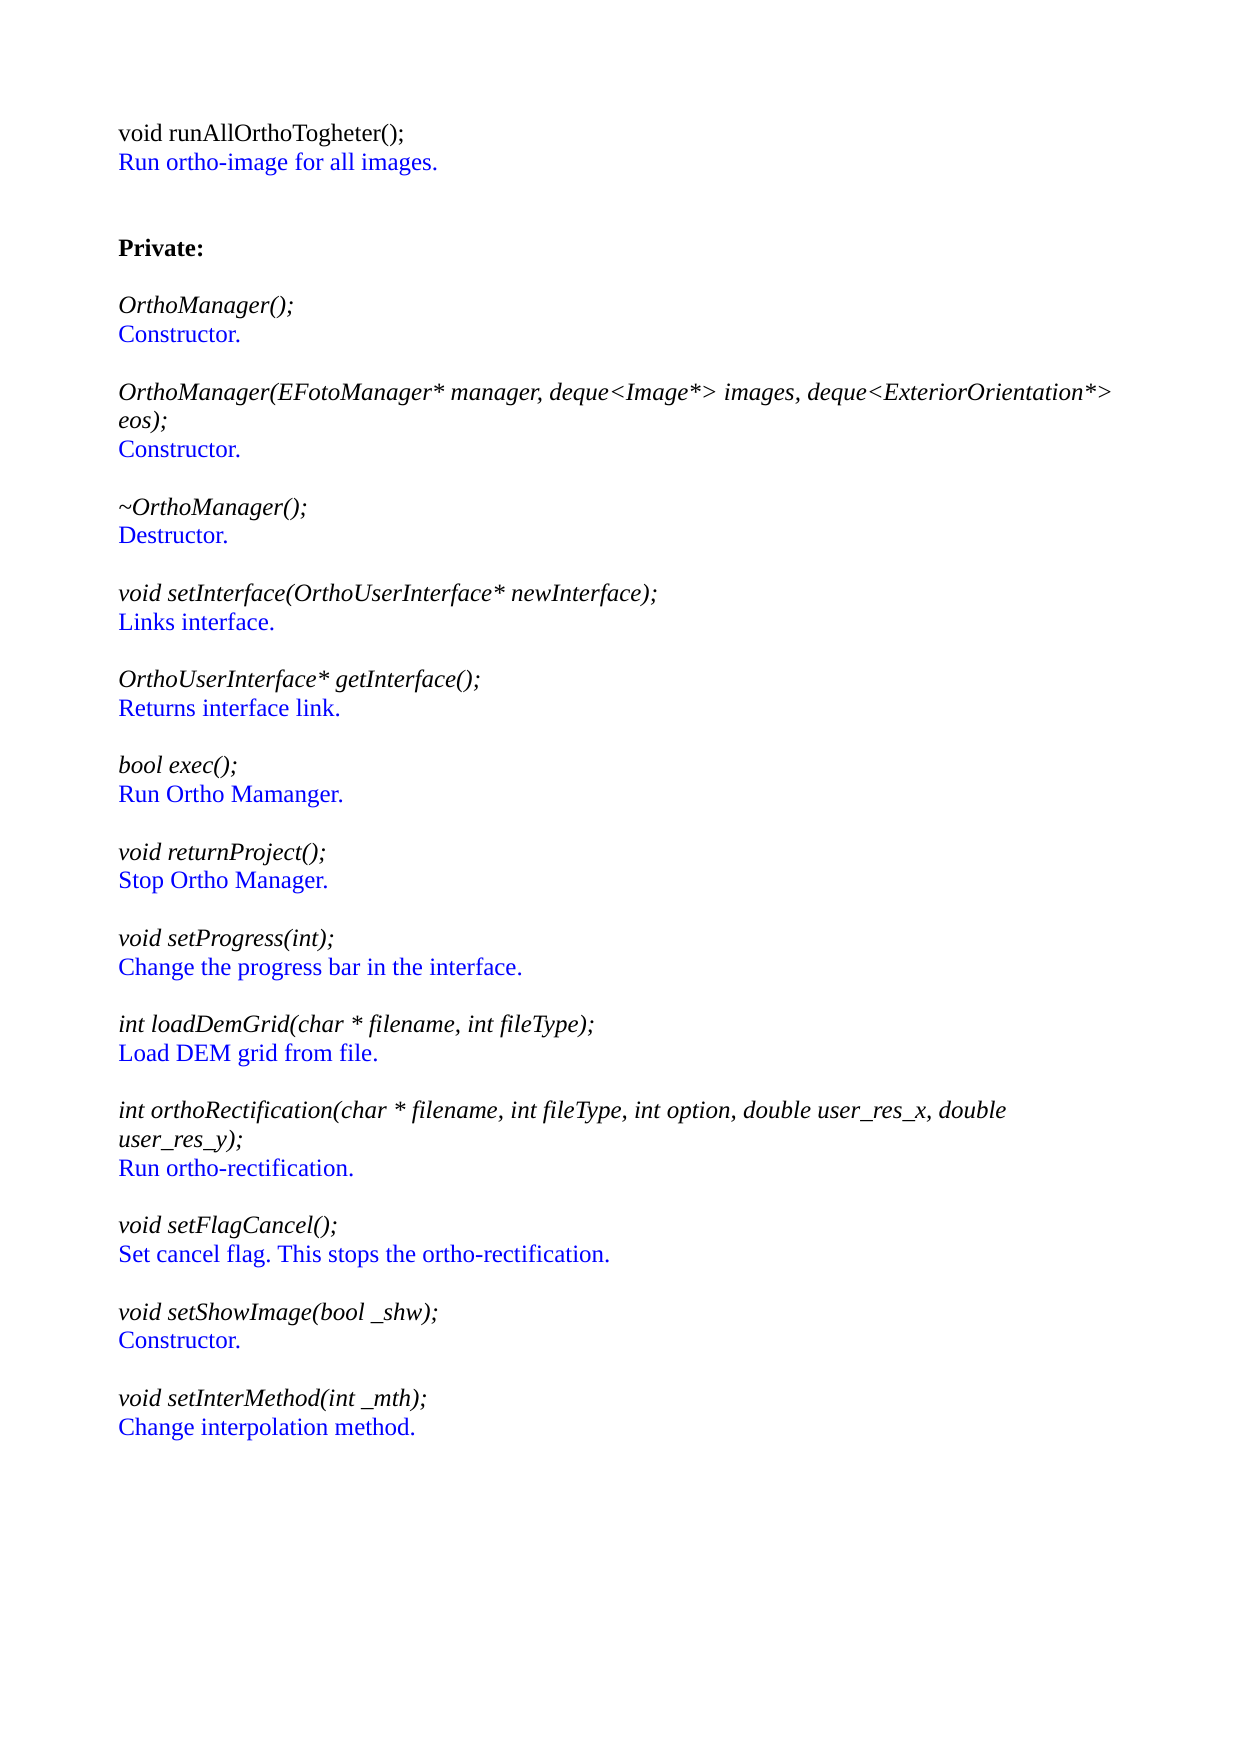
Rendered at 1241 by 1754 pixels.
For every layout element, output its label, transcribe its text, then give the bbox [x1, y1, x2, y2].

text int loadDemGrid(char * filename, int fileType); [118, 1009, 1122, 1038]
text OrthoUserInterface* getInterface(); [118, 664, 1122, 693]
text Destructor. [118, 521, 1122, 549]
text void setInterface(OrthoUserInterface* newInterface); [118, 578, 1122, 607]
text Links interface. [118, 607, 1122, 636]
text Returns interface link. [118, 693, 1122, 722]
text Constructor. [118, 319, 1122, 348]
text Run ortho-rectification. [118, 1153, 1122, 1182]
text ~OrthoManager(); [118, 492, 1122, 521]
text Load DEM grid from file. [118, 1038, 1122, 1067]
text Private: [118, 233, 1122, 262]
text Set cancel flag. This stops the ortho-rectification. [118, 1239, 1122, 1268]
text void runAllOrthoTogheter(); [118, 118, 1122, 147]
text void setShowImage(bool _shw); [118, 1297, 1122, 1326]
text void returnProject(); [118, 837, 1122, 866]
text bool exec(); [118, 751, 1122, 779]
text void setFlagCancel(); [118, 1211, 1122, 1239]
text OrthoManager(); [118, 291, 1122, 319]
text Run ortho-image for all images. [118, 147, 1122, 176]
text OrthoManager(EFotoManager* manager, deque<Image*> images, deque<ExteriorOrientation*> eos); [118, 377, 1122, 434]
text void setProgress(int); [118, 923, 1122, 952]
text void setInterMethod(int _mth); [118, 1383, 1122, 1412]
text Change interpolation method. [118, 1412, 1122, 1441]
text Constructor. [118, 434, 1122, 463]
text Run Ortho Mamanger. [118, 779, 1122, 808]
text int orthoRectification(char * filename, int fileType, int option, double user_res_x, double user_res_y); [118, 1096, 1122, 1153]
text Constructor. [118, 1326, 1122, 1354]
text Stop Ortho Manager. [118, 866, 1122, 894]
text Change the progress bar in the interface. [118, 952, 1122, 981]
